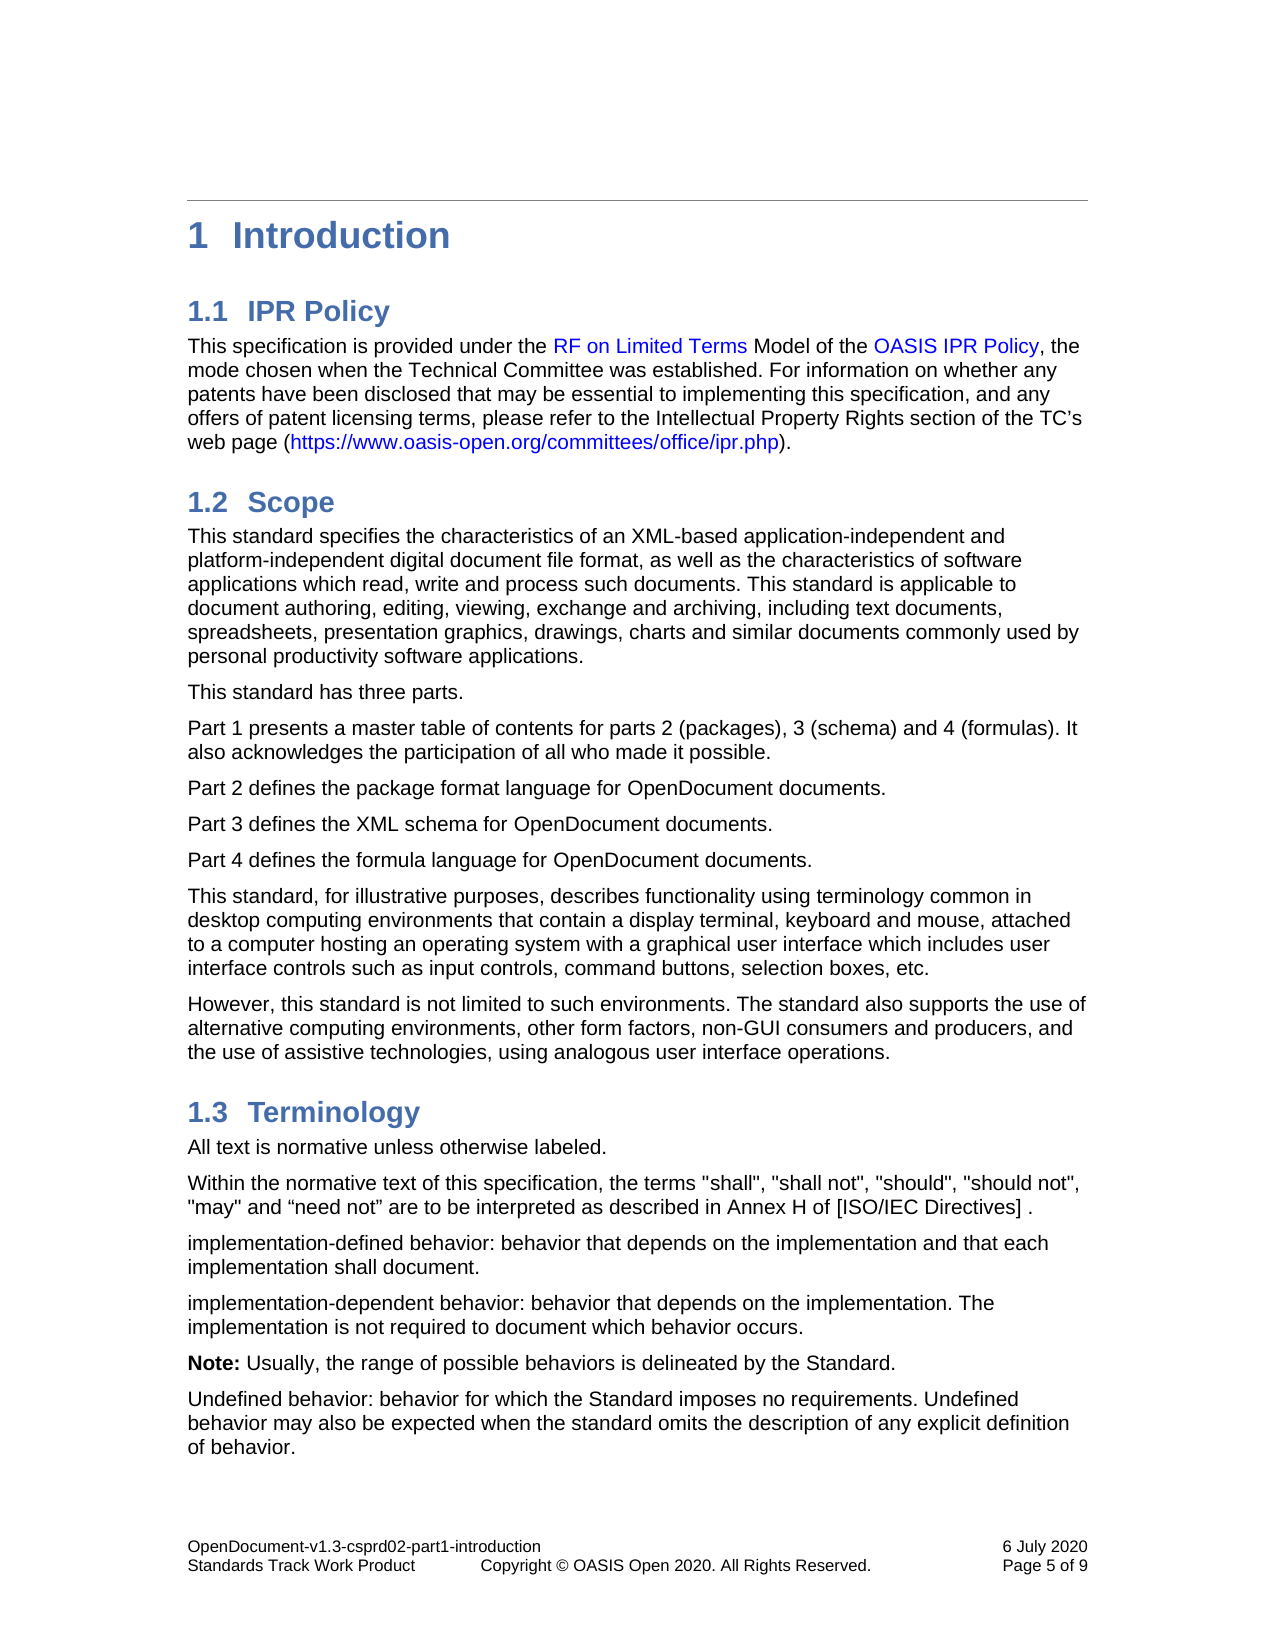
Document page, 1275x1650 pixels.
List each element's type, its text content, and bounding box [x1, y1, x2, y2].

text implementation-dependent behavior: behavior that depends on the implementation. The implementation is not required to document which behavior occurs. [187, 1291, 1088, 1338]
text Part 3 defines the XML schema for OpenDocument documents. [187, 812, 1088, 836]
subtitle Terminology [187, 1095, 1088, 1128]
text This standard has three parts. [187, 680, 1088, 704]
text All text is normative unless otherwise labeled. [187, 1134, 1088, 1158]
text Note: Usually, the range of possible behaviors is delineated by the Standard. [187, 1351, 1088, 1374]
text This specification is provided under the RF on Limited Terms Model of the OASIS IPR Policy, the mode chosen when the Technical Committee was established. For information on whether any patents have been disclosed that may be essential to implementing this specification, and any offers of patent licensing terms, please refer to the Intellectual Property Rights section of the TC’s web page (https://www.oasis-open.org/committees/office/ipr.php). [187, 334, 1088, 453]
text Part 4 defines the formula language for OpenDocument documents. [187, 848, 1088, 872]
text Undefined behavior: behavior for which the Standard imposes no requirements. Undefined behavior may also be expected when the standard omits the description of any explicit definition of behavior. [187, 1387, 1088, 1458]
subtitle IPR Policy [187, 294, 1088, 328]
text This standard specifies the characteristics of an XML-based application-independent and platform-independent digital document file format, as well as the characteristics of software applications which read, write and process such documents. This standard is applicable to document authoring, editing, viewing, exchange and archiving, including text documents, spreadsheets, presentation graphics, drawings, charts and similar documents commonly used by personal productivity software applications. [187, 524, 1088, 668]
text Within the normative text of this specification, the terms "shall", "shall not", "should", "should not", "may" and “need not” are to be interpreted as described in Annex H of [ISO/IEC Directives] . [187, 1171, 1088, 1218]
subtitle Scope [187, 484, 1088, 518]
subtitle Introduction [187, 201, 1088, 257]
text Part 2 defines the package format language for OpenDocument documents. [187, 776, 1088, 800]
text implementation-defined behavior: behavior that depends on the implementation and that each implementation shall document. [187, 1231, 1088, 1278]
text However, this standard is not limited to such environments. The standard also supports the use of alternative computing environments, other form factors, non-GUI consumers and producers, and the use of assistive technologies, using analogous user interface operations. [187, 992, 1088, 1064]
text Part 1 presents a master table of contents for parts 2 (packages), 3 (schema) and 4 (formulas). It also acknowledges the participation of all who made it possible. [187, 716, 1088, 764]
text This standard, for illustrative purposes, describes functionality using terminology common in desktop computing environments that contain a display terminal, keyboard and mouse, attached to a computer hosting an operating system with a graphical user interface which includes user interface controls such as input controls, command buttons, selection boxes, etc. [187, 884, 1088, 980]
